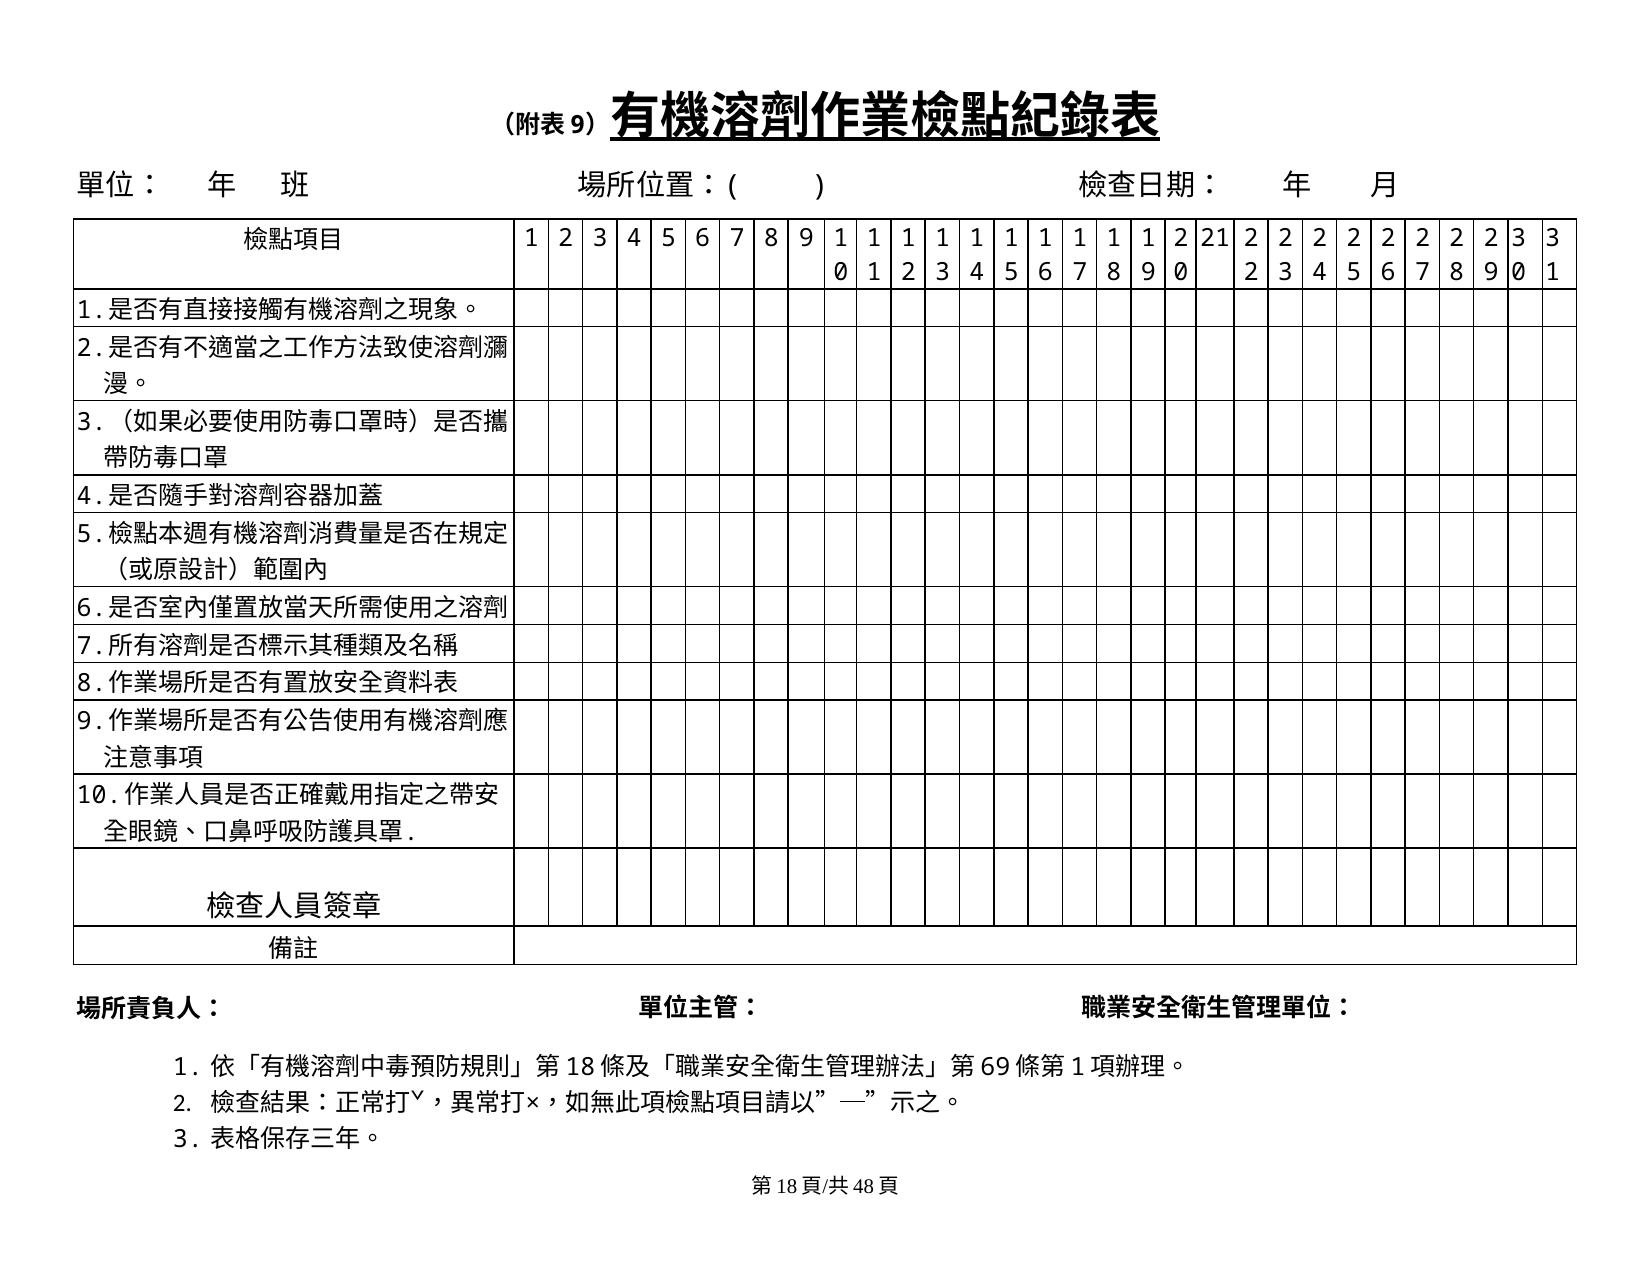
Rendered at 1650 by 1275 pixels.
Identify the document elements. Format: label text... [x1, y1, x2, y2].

table_cell [1474, 513, 1507, 586]
table_cell [583, 513, 616, 586]
table_cell [892, 401, 924, 474]
table_cell 是否室內僅置放當天所需使用之溶劑 [74, 587, 513, 623]
list 表格保存三年。 [173, 1119, 1502, 1155]
table_cell [1269, 701, 1302, 773]
table_cell [1197, 663, 1233, 699]
table_cell 15 [995, 220, 1027, 288]
table_cell [1509, 327, 1542, 400]
table_cell [1372, 513, 1404, 586]
table_cell [1474, 401, 1507, 474]
table_cell [583, 701, 616, 773]
table_cell [1132, 701, 1164, 773]
table_cell [583, 290, 616, 326]
table_cell 30 [1509, 220, 1542, 288]
table_cell 22 [1235, 220, 1267, 288]
table_cell [720, 513, 753, 586]
table_cell [515, 927, 1576, 964]
table_cell [618, 849, 650, 925]
table_cell [686, 290, 719, 326]
table_cell 是否有直接接觸有機溶劑之現象。 [74, 290, 513, 326]
table_cell [1337, 327, 1370, 400]
table_cell [515, 775, 548, 847]
table_cell [857, 290, 890, 326]
table_cell [857, 327, 890, 400]
table_cell [618, 476, 650, 512]
table_cell [789, 701, 824, 773]
table_cell [549, 513, 582, 586]
table_cell [1097, 401, 1130, 474]
table_cell 5 [652, 220, 685, 288]
table_cell [1440, 849, 1473, 925]
table_cell [1543, 476, 1576, 512]
table_cell 13 [926, 220, 959, 288]
table_cell [618, 327, 650, 400]
table_cell 29 [1474, 220, 1507, 288]
table_cell [720, 701, 753, 773]
table_cell [583, 587, 616, 623]
table_cell [1337, 775, 1370, 847]
table_cell [549, 775, 582, 847]
table_cell 是否隨手對溶劑容器加蓋 [74, 476, 513, 512]
table_cell [1197, 476, 1233, 512]
table_cell [926, 290, 959, 326]
table_cell 16 [1029, 220, 1062, 288]
table_cell [720, 625, 753, 661]
table_cell [825, 775, 856, 847]
table_cell [1406, 476, 1439, 512]
table_cell [1197, 849, 1233, 925]
table_cell [1166, 587, 1195, 623]
table_cell [1269, 663, 1302, 699]
table_cell [1406, 663, 1439, 699]
table_cell [1337, 849, 1370, 925]
table_cell [995, 401, 1027, 474]
table_cell [755, 775, 787, 847]
table_cell [755, 625, 787, 661]
table_cell [995, 476, 1027, 512]
table_cell [892, 663, 924, 699]
table_cell [1372, 401, 1404, 474]
table_cell [1406, 327, 1439, 400]
table_cell [1440, 701, 1473, 773]
table_cell [1029, 327, 1062, 400]
table_cell [857, 513, 890, 586]
table_cell [1235, 327, 1267, 400]
table_cell [789, 401, 824, 474]
table_cell [549, 701, 582, 773]
table_cell [1543, 701, 1576, 773]
table_cell 檢點項目 [74, 220, 513, 288]
table_cell [1372, 663, 1404, 699]
table_cell [825, 625, 856, 661]
table_cell [755, 327, 787, 400]
table_header 單位： 年 班 [74, 147, 574, 218]
table_cell [1235, 775, 1267, 847]
table_cell [1337, 513, 1370, 586]
table_cell [825, 476, 856, 512]
table_cell [1063, 625, 1096, 661]
table_cell 7 [720, 220, 753, 288]
table_cell [1303, 849, 1336, 925]
table_cell [1440, 401, 1473, 474]
table_cell [1303, 775, 1336, 847]
table_cell [1337, 401, 1370, 474]
table_cell [1474, 775, 1507, 847]
table_cell [1063, 476, 1096, 512]
table_cell [960, 401, 993, 474]
table_cell [825, 849, 856, 925]
table_cell [1166, 290, 1195, 326]
table_cell [1097, 701, 1130, 773]
table_cell [995, 625, 1027, 661]
table_cell [1063, 327, 1096, 400]
table_cell [618, 587, 650, 623]
table_cell [960, 327, 993, 400]
table_cell [1132, 775, 1164, 847]
table_cell [652, 290, 685, 326]
table_cell [1197, 290, 1233, 326]
table_cell 27 [1406, 220, 1439, 288]
table_cell [1303, 327, 1336, 400]
table_cell [755, 401, 787, 474]
table_cell 作業人員是否正確戴用指定之帶安全眼鏡、口鼻呼吸防護具罩. [74, 775, 513, 847]
table_cell [960, 849, 993, 925]
table_cell [825, 401, 856, 474]
table_cell [1474, 701, 1507, 773]
table_cell [1509, 401, 1542, 474]
table_cell [515, 849, 548, 925]
table_cell [1197, 701, 1233, 773]
table_cell [995, 290, 1027, 326]
table_cell [926, 775, 959, 847]
table_cell [1235, 290, 1267, 326]
table_cell [1474, 663, 1507, 699]
table_cell [857, 625, 890, 661]
table_cell [549, 327, 582, 400]
table_cell [1406, 775, 1439, 847]
table_cell [1097, 849, 1130, 925]
table_cell [515, 701, 548, 773]
table_cell [755, 849, 787, 925]
table_cell [618, 401, 650, 474]
table_cell [960, 625, 993, 661]
table_cell [1269, 327, 1302, 400]
table_cell [1509, 625, 1542, 661]
table_cell 14 [960, 220, 993, 288]
table_cell [720, 327, 753, 400]
table_cell [686, 587, 719, 623]
table_cell [1197, 775, 1233, 847]
table_cell 23 [1269, 220, 1302, 288]
table_cell [1166, 513, 1195, 586]
table_cell [583, 849, 616, 925]
table_cell [1029, 476, 1062, 512]
table_cell [618, 513, 650, 586]
table_cell 21 [1197, 220, 1233, 288]
table_cell [1372, 327, 1404, 400]
table_cell 18 [1097, 220, 1130, 288]
table_cell [1509, 849, 1542, 925]
table_cell [1166, 625, 1195, 661]
table_cell [1029, 587, 1062, 623]
table_cell [1166, 775, 1195, 847]
table_cell 8 [755, 220, 787, 288]
table_cell 11 [857, 220, 890, 288]
table_cell 10 [825, 220, 856, 288]
table_cell [720, 587, 753, 623]
table_cell [1029, 849, 1062, 925]
table_cell [1337, 587, 1370, 623]
table_cell [1543, 290, 1576, 326]
table_cell [618, 625, 650, 661]
table_cell [1440, 476, 1473, 512]
table_cell [892, 849, 924, 925]
table_header 場所位置：( ) [575, 147, 1075, 218]
table_cell [686, 775, 719, 847]
table_cell [892, 587, 924, 623]
table_cell [1197, 513, 1233, 586]
table_cell [583, 476, 616, 512]
table_cell [1406, 513, 1439, 586]
table_cell [825, 587, 856, 623]
table_cell [1063, 775, 1096, 847]
table_cell [652, 327, 685, 400]
table_cell [1132, 476, 1164, 512]
table_cell [1509, 587, 1542, 623]
table_cell [1063, 701, 1096, 773]
table_cell [1303, 625, 1336, 661]
table_cell [1197, 625, 1233, 661]
table_cell 檢查人員簽章 [74, 849, 513, 925]
table_cell 31 [1543, 220, 1576, 288]
table_cell [825, 701, 856, 773]
table_cell [652, 625, 685, 661]
table_cell [1337, 476, 1370, 512]
table_cell [583, 663, 616, 699]
table_cell [515, 513, 548, 586]
table_cell [1543, 849, 1576, 925]
table_cell [1509, 290, 1542, 326]
table_cell [789, 327, 824, 400]
table_cell [1269, 775, 1302, 847]
table_cell [515, 290, 548, 326]
table_cell [892, 625, 924, 661]
table_cell [1406, 701, 1439, 773]
table_cell [720, 401, 753, 474]
table_cell [1440, 775, 1473, 847]
table_cell [892, 513, 924, 586]
table_cell [1197, 587, 1233, 623]
table_cell [686, 849, 719, 925]
table_cell [789, 775, 824, 847]
table_cell [1235, 849, 1267, 925]
table_cell [1474, 587, 1507, 623]
table_cell [995, 513, 1027, 586]
table_cell [1543, 775, 1576, 847]
table_cell [1166, 401, 1195, 474]
table_cell [618, 663, 650, 699]
table_cell [926, 401, 959, 474]
table_cell [618, 701, 650, 773]
table_cell [720, 849, 753, 925]
list 檢查結果：正常打ˇ，異常打×，如無此項檢點項目請以”─”示之。 [173, 1083, 1502, 1119]
table_cell [789, 625, 824, 661]
table_cell [789, 587, 824, 623]
table_cell [515, 587, 548, 623]
table_cell [1337, 701, 1370, 773]
table_cell [1474, 290, 1507, 326]
table_cell [926, 513, 959, 586]
table_cell [1132, 290, 1164, 326]
table_header 檢查日期： 年 月 [1075, 147, 1576, 218]
table_cell [1543, 327, 1576, 400]
table_cell 所有溶劑是否標示其種類及名稱 [74, 625, 513, 661]
table_cell [686, 401, 719, 474]
table_cell 檢點本週有機溶劑消費量是否在規定（或原設計）範圍內 [74, 513, 513, 586]
table_cell [1406, 587, 1439, 623]
table_cell [1132, 663, 1164, 699]
table_cell [1063, 401, 1096, 474]
table_cell [1132, 849, 1164, 925]
table_cell [926, 625, 959, 661]
table_cell [1235, 401, 1267, 474]
table_cell [1509, 513, 1542, 586]
table_cell 9 [789, 220, 824, 288]
table_cell [995, 587, 1027, 623]
table_cell [1166, 701, 1195, 773]
table_cell [1337, 663, 1370, 699]
table_cell [1029, 775, 1062, 847]
text （附表9）有機溶劑作業檢點紀錄表 [148, 75, 1502, 147]
table_cell [1543, 663, 1576, 699]
table_cell [755, 701, 787, 773]
table_cell [1029, 513, 1062, 586]
table_cell [1406, 401, 1439, 474]
table_cell [686, 663, 719, 699]
table_cell [1063, 587, 1096, 623]
table_cell [583, 775, 616, 847]
table_cell [789, 476, 824, 512]
table_cell [926, 849, 959, 925]
table_cell [1543, 401, 1576, 474]
table_cell 2 [549, 220, 582, 288]
table_cell [1440, 513, 1473, 586]
table_cell 是否有不適當之工作方法致使溶劑瀰漫。 [74, 327, 513, 400]
table_cell [825, 327, 856, 400]
table_cell [549, 290, 582, 326]
table_cell [960, 701, 993, 773]
list 依「有機溶劑中毒預防規則」第18條及「職業安全衛生管理辦法」第69條第1項辦理。 [173, 1046, 1502, 1083]
table_cell [515, 401, 548, 474]
table_cell [1269, 513, 1302, 586]
table_cell [549, 401, 582, 474]
table_cell [1372, 290, 1404, 326]
table_cell [1269, 476, 1302, 512]
table_cell [1132, 513, 1164, 586]
table_cell [995, 775, 1027, 847]
table_cell [686, 327, 719, 400]
table_cell [892, 290, 924, 326]
table_cell [686, 513, 719, 586]
table_cell [1474, 476, 1507, 512]
table_cell [857, 701, 890, 773]
table_cell [755, 587, 787, 623]
table_cell [926, 701, 959, 773]
table_cell [926, 663, 959, 699]
table_cell [1440, 663, 1473, 699]
table_cell [1337, 625, 1370, 661]
table_cell [1440, 327, 1473, 400]
table_cell [1029, 701, 1062, 773]
table_cell [1029, 401, 1062, 474]
table_cell [926, 327, 959, 400]
table_cell [549, 663, 582, 699]
table_cell 單位主管： [635, 965, 1078, 1046]
table_cell [1029, 290, 1062, 326]
table_cell [1235, 663, 1267, 699]
table_cell [1132, 625, 1164, 661]
table_cell 3 [583, 220, 616, 288]
table_cell [652, 401, 685, 474]
table_cell [857, 663, 890, 699]
table_cell [857, 401, 890, 474]
table_cell [857, 849, 890, 925]
table_cell 職業安全衛生管理單位： [1078, 965, 1576, 1046]
table_cell [995, 327, 1027, 400]
table_cell [789, 290, 824, 326]
table_cell [1303, 513, 1336, 586]
table_cell [1063, 290, 1096, 326]
table_cell [1166, 663, 1195, 699]
table_cell [1509, 775, 1542, 847]
table_cell [652, 701, 685, 773]
table_cell 作業場所是否有公告使用有機溶劑應注意事項 [74, 701, 513, 773]
table_cell 20 [1166, 220, 1195, 288]
table_cell 作業場所是否有置放安全資料表 [74, 663, 513, 699]
table_cell [1372, 476, 1404, 512]
table_cell 24 [1303, 220, 1336, 288]
table_cell [686, 701, 719, 773]
table_cell 1 [515, 220, 548, 288]
table_cell [686, 625, 719, 661]
table_cell [515, 327, 548, 400]
table_cell [1474, 327, 1507, 400]
table_cell [515, 663, 548, 699]
table_cell [583, 327, 616, 400]
table_cell [1337, 290, 1370, 326]
table_cell [1063, 663, 1096, 699]
table_cell [825, 290, 856, 326]
table_cell [583, 401, 616, 474]
table_cell [1097, 587, 1130, 623]
table_cell [1372, 587, 1404, 623]
table_cell [1235, 587, 1267, 623]
table_cell [1269, 849, 1302, 925]
table_cell [1406, 849, 1439, 925]
table_cell [1509, 701, 1542, 773]
table_cell [995, 701, 1027, 773]
table_cell 25 [1337, 220, 1370, 288]
table_cell [1406, 290, 1439, 326]
table_cell [1097, 290, 1130, 326]
table_cell 26 [1372, 220, 1404, 288]
table_cell [960, 587, 993, 623]
table_cell [1029, 625, 1062, 661]
table_cell [755, 476, 787, 512]
table_cell [1097, 327, 1130, 400]
table_cell [857, 476, 890, 512]
table_cell [892, 327, 924, 400]
table_cell [1543, 587, 1576, 623]
table_cell [960, 476, 993, 512]
table_cell 場所責負人： [74, 965, 635, 1046]
table_cell [1029, 663, 1062, 699]
table_cell [1474, 849, 1507, 925]
table_cell [515, 625, 548, 661]
table_cell [583, 625, 616, 661]
table_cell 4 [618, 220, 650, 288]
table_cell [789, 513, 824, 586]
table_cell [1372, 775, 1404, 847]
table_cell [926, 476, 959, 512]
table_cell [960, 513, 993, 586]
table_cell [549, 625, 582, 661]
table_cell [1406, 625, 1439, 661]
table_cell [618, 290, 650, 326]
table_cell 6 [686, 220, 719, 288]
table_cell [1235, 701, 1267, 773]
table_cell [1132, 587, 1164, 623]
table_cell [825, 513, 856, 586]
table_cell [652, 476, 685, 512]
table_cell [652, 849, 685, 925]
table_cell [1166, 327, 1195, 400]
table_cell [652, 775, 685, 847]
table_cell [1097, 625, 1130, 661]
table_cell [1269, 401, 1302, 474]
table_cell [652, 513, 685, 586]
table_cell [755, 663, 787, 699]
table_cell [1235, 513, 1267, 586]
table_cell [960, 663, 993, 699]
table_cell [1132, 401, 1164, 474]
table_cell [1303, 290, 1336, 326]
table_cell [652, 587, 685, 623]
table_cell [1543, 513, 1576, 586]
table_cell [1063, 849, 1096, 925]
table_cell [995, 849, 1027, 925]
table_cell [1303, 587, 1336, 623]
table_cell [1269, 587, 1302, 623]
table_cell [1063, 513, 1096, 586]
table_cell [1543, 625, 1576, 661]
table_cell [1097, 476, 1130, 512]
table_cell 17 [1063, 220, 1096, 288]
table_cell [549, 476, 582, 512]
table_cell [1509, 476, 1542, 512]
table_cell [618, 775, 650, 847]
table_cell [926, 587, 959, 623]
table_cell [789, 849, 824, 925]
table_cell [825, 663, 856, 699]
table_cell 28 [1440, 220, 1473, 288]
table_cell [1372, 701, 1404, 773]
table_cell [549, 849, 582, 925]
table_cell [1474, 625, 1507, 661]
table_cell [686, 476, 719, 512]
table_cell [755, 290, 787, 326]
table_cell [1166, 849, 1195, 925]
table_cell [720, 290, 753, 326]
table_cell [995, 663, 1027, 699]
table_cell [892, 775, 924, 847]
table_cell 備註 [74, 927, 513, 964]
table_cell [1235, 476, 1267, 512]
table_cell [960, 775, 993, 847]
table_cell [1303, 401, 1336, 474]
table_cell [857, 775, 890, 847]
table_cell [1303, 663, 1336, 699]
table_cell [1197, 327, 1233, 400]
table_cell [789, 663, 824, 699]
table_cell [1097, 513, 1130, 586]
table_cell [1197, 401, 1233, 474]
table_cell [1166, 476, 1195, 512]
table_cell [1303, 701, 1336, 773]
table_cell [1509, 663, 1542, 699]
table_cell [1097, 663, 1130, 699]
table_cell [1132, 327, 1164, 400]
table_cell [1097, 775, 1130, 847]
table_cell [892, 701, 924, 773]
table_cell [1440, 290, 1473, 326]
table_cell [515, 476, 548, 512]
table_cell [1372, 849, 1404, 925]
table_cell [720, 663, 753, 699]
table_cell [720, 476, 753, 512]
table_cell （如果必要使用防毒口罩時）是否攜帶防毒口罩 [74, 401, 513, 474]
table_cell [1440, 587, 1473, 623]
table_cell [1372, 625, 1404, 661]
table_cell [1440, 625, 1473, 661]
table_cell [1303, 476, 1336, 512]
table_cell [652, 663, 685, 699]
table_cell [1269, 625, 1302, 661]
table_cell [1235, 625, 1267, 661]
table_cell 19 [1132, 220, 1164, 288]
table_cell [755, 513, 787, 586]
table_cell [892, 476, 924, 512]
table_cell [960, 290, 993, 326]
table_cell [857, 587, 890, 623]
table_cell [549, 587, 582, 623]
table_cell [720, 775, 753, 847]
table_cell [1269, 290, 1302, 326]
table_cell 12 [892, 220, 924, 288]
